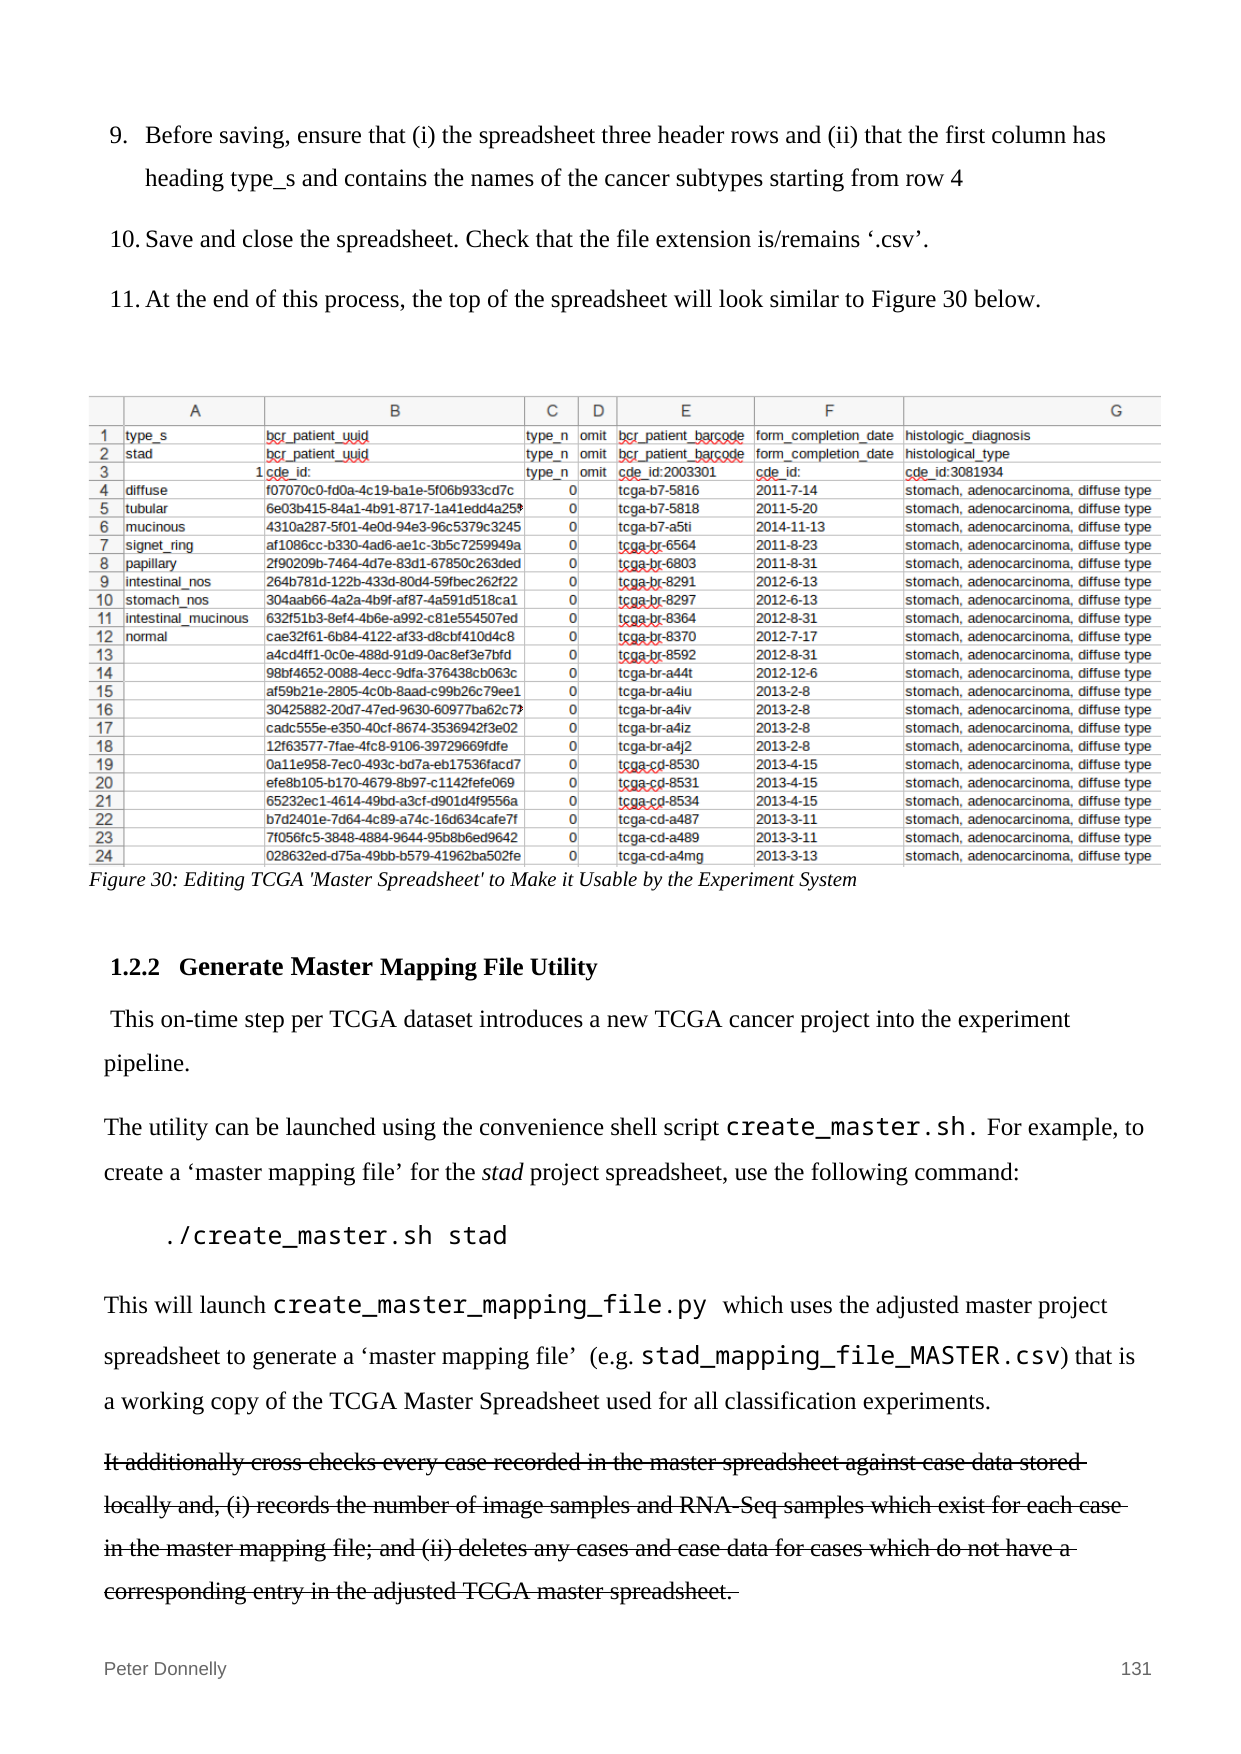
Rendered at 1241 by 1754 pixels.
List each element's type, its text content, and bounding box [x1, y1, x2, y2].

list At the end of this process, the top of the spreadsheet will look similar to Figure 30 below. [109, 284, 1146, 313]
subtitle [103, 381, 1146, 395]
text ./create_master.sh stad [162, 1218, 1146, 1252]
subtitle Generate Master Mapping File Utility [103, 891, 1146, 981]
text It additionally cross checks every case recorded in the master spreadsheet against case data stored locally and, (i) records the number of image samples and RNA-Seq samples which exist for each case in the master mapping file; and (ii) deletes any cases and case data for cases which do not have a corresponding entry in the adjusted TCGA master spreadsheet. [103, 1447, 1146, 1605]
list Before saving, ensure that (i) the spreadsheet three header rows and (ii) that the first column has heading type_s and contains the names of the cancer subtypes starting from row 4 [109, 120, 1146, 192]
text The utility can be launched using the convenience shell script create_master.sh. For example, to create a ‘master mapping file’ for the stad project spreadsheet, use the following command: [103, 1108, 1146, 1186]
text Figure 30: Editing TCGA 'Master Spreadsheet' to Make it Usable by the Experiment System [89, 867, 1161, 891]
list Save and close the spreadsheet. Check that the file extension is/remains ‘.csv’. [109, 224, 1146, 252]
picture [88, 395, 1161, 867]
text This on-time step per TCGA dataset introduces a new TCGA cancer project into the experiment pipeline. [103, 1004, 1146, 1076]
text This will launch create_master_mapping_file.py which uses the adjusted master project spreadsheet to generate a ‘master mapping file’ (e.g. stad_mapping_file_MASTER.csv) that is a working copy of the TCGA Master Spreadsheet used for all classification experiments. [103, 1286, 1146, 1415]
